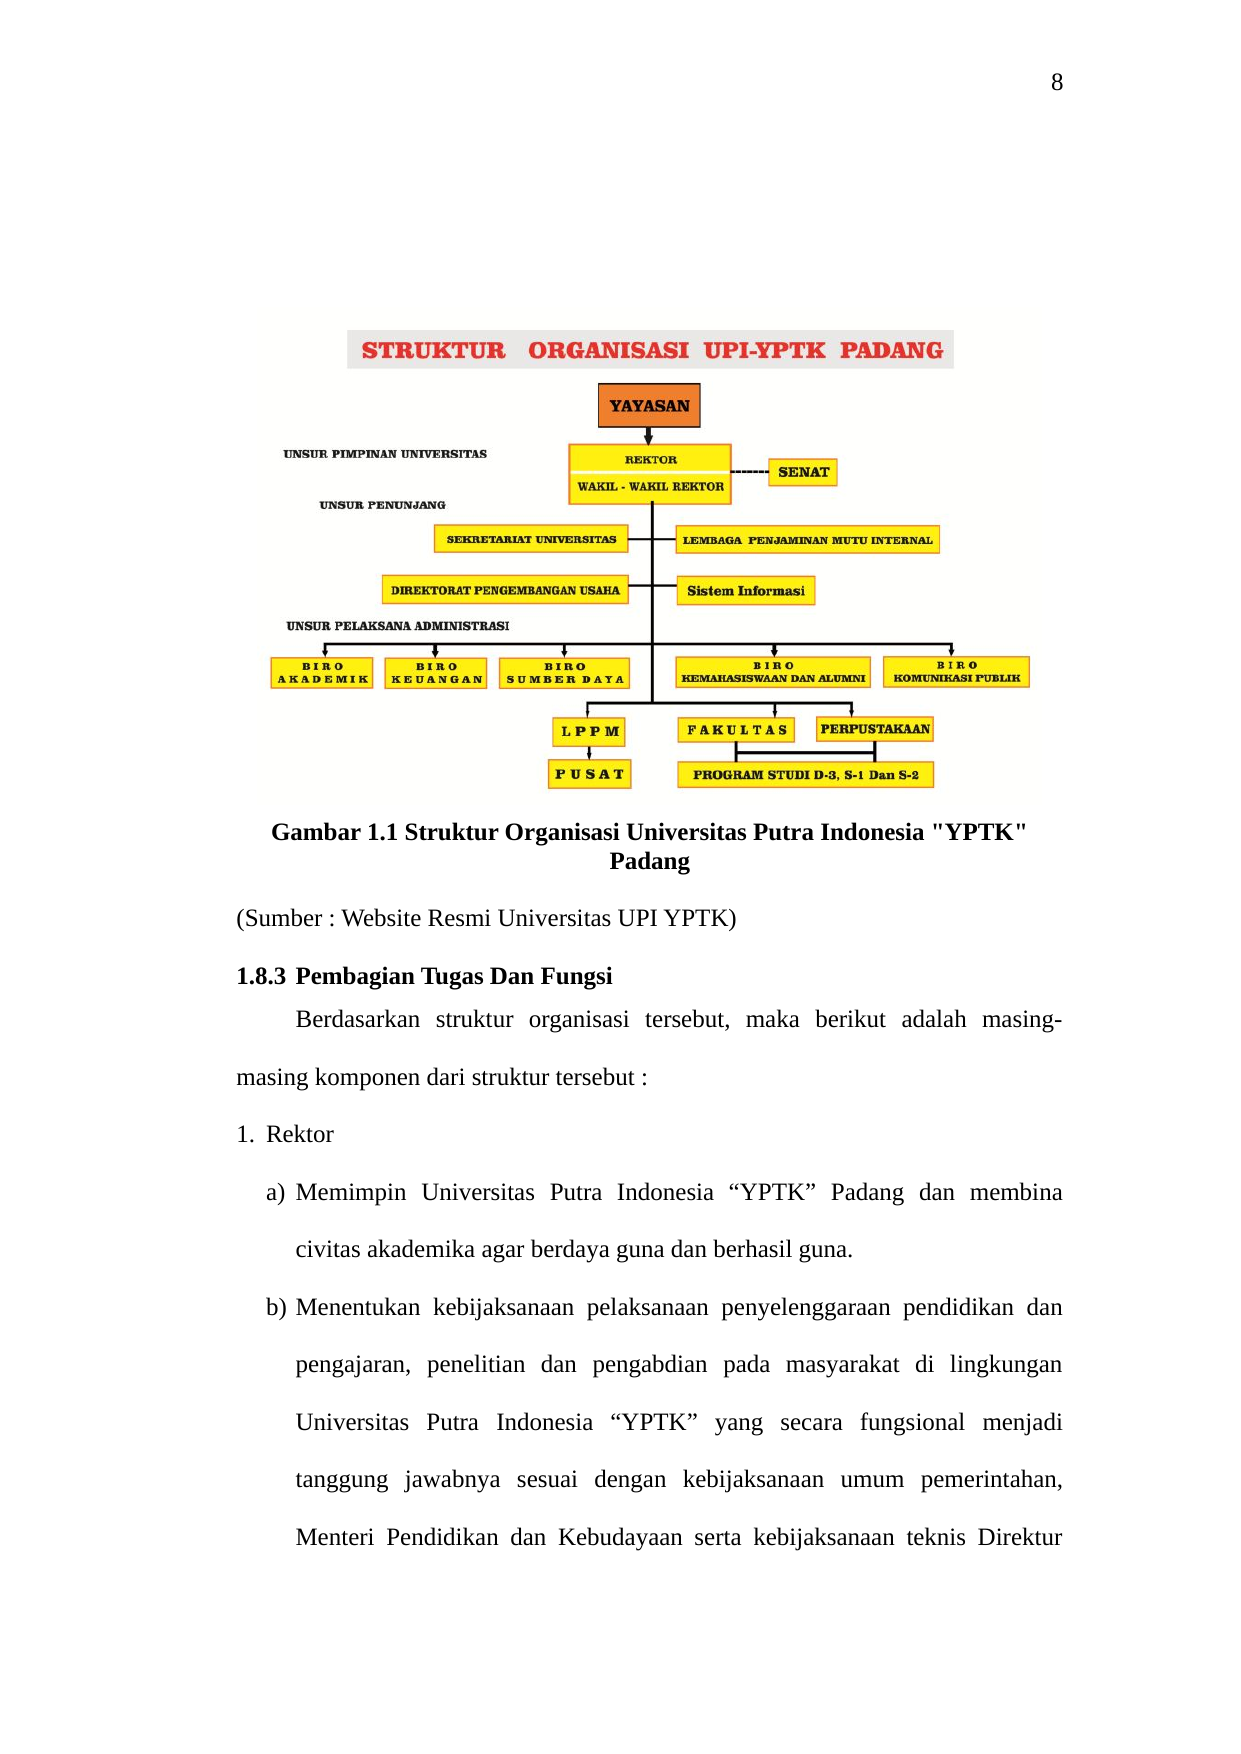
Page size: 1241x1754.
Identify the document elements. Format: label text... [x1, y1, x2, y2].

list Menentukan kebijaksanaan pelaksanaan penyelenggaraan pendidikan dan pengajaran, penelitian dan pengabdian pada masyarakat di lingkungan Universitas Putra Indonesia “YPTK” yang secara fungsional menjadi tanggung jawabnya sesuai dengan kebijaksanaan umum pemerintahan, Menteri Pendidikan dan Kebudayaan serta kebijaksanaan teknis Direktur [266, 1292, 1063, 1550]
list Rektor [236, 1119, 1063, 1148]
subtitle 1.8.3 Pembagian Tugas Dan Fungsi [236, 961, 1063, 990]
text (Sumber : Website Resmi Universitas UPI YPTK) [236, 295, 1063, 932]
text Berdasarkan struktur organisasi tersebut, maka berikut adalah masing-masing komponen dari struktur tersebut : [236, 1004, 1063, 1090]
list Memimpin Universitas Putra Indonesia “YPTK” Padang dan membina civitas akademika agar berdaya guna dan berhasil guna. [266, 1177, 1063, 1263]
picture [257, 307, 1042, 805]
text Gambar 1.1 Struktur Organisasi Universitas Putra Indonesia "YPTK" Padang [257, 817, 1042, 875]
